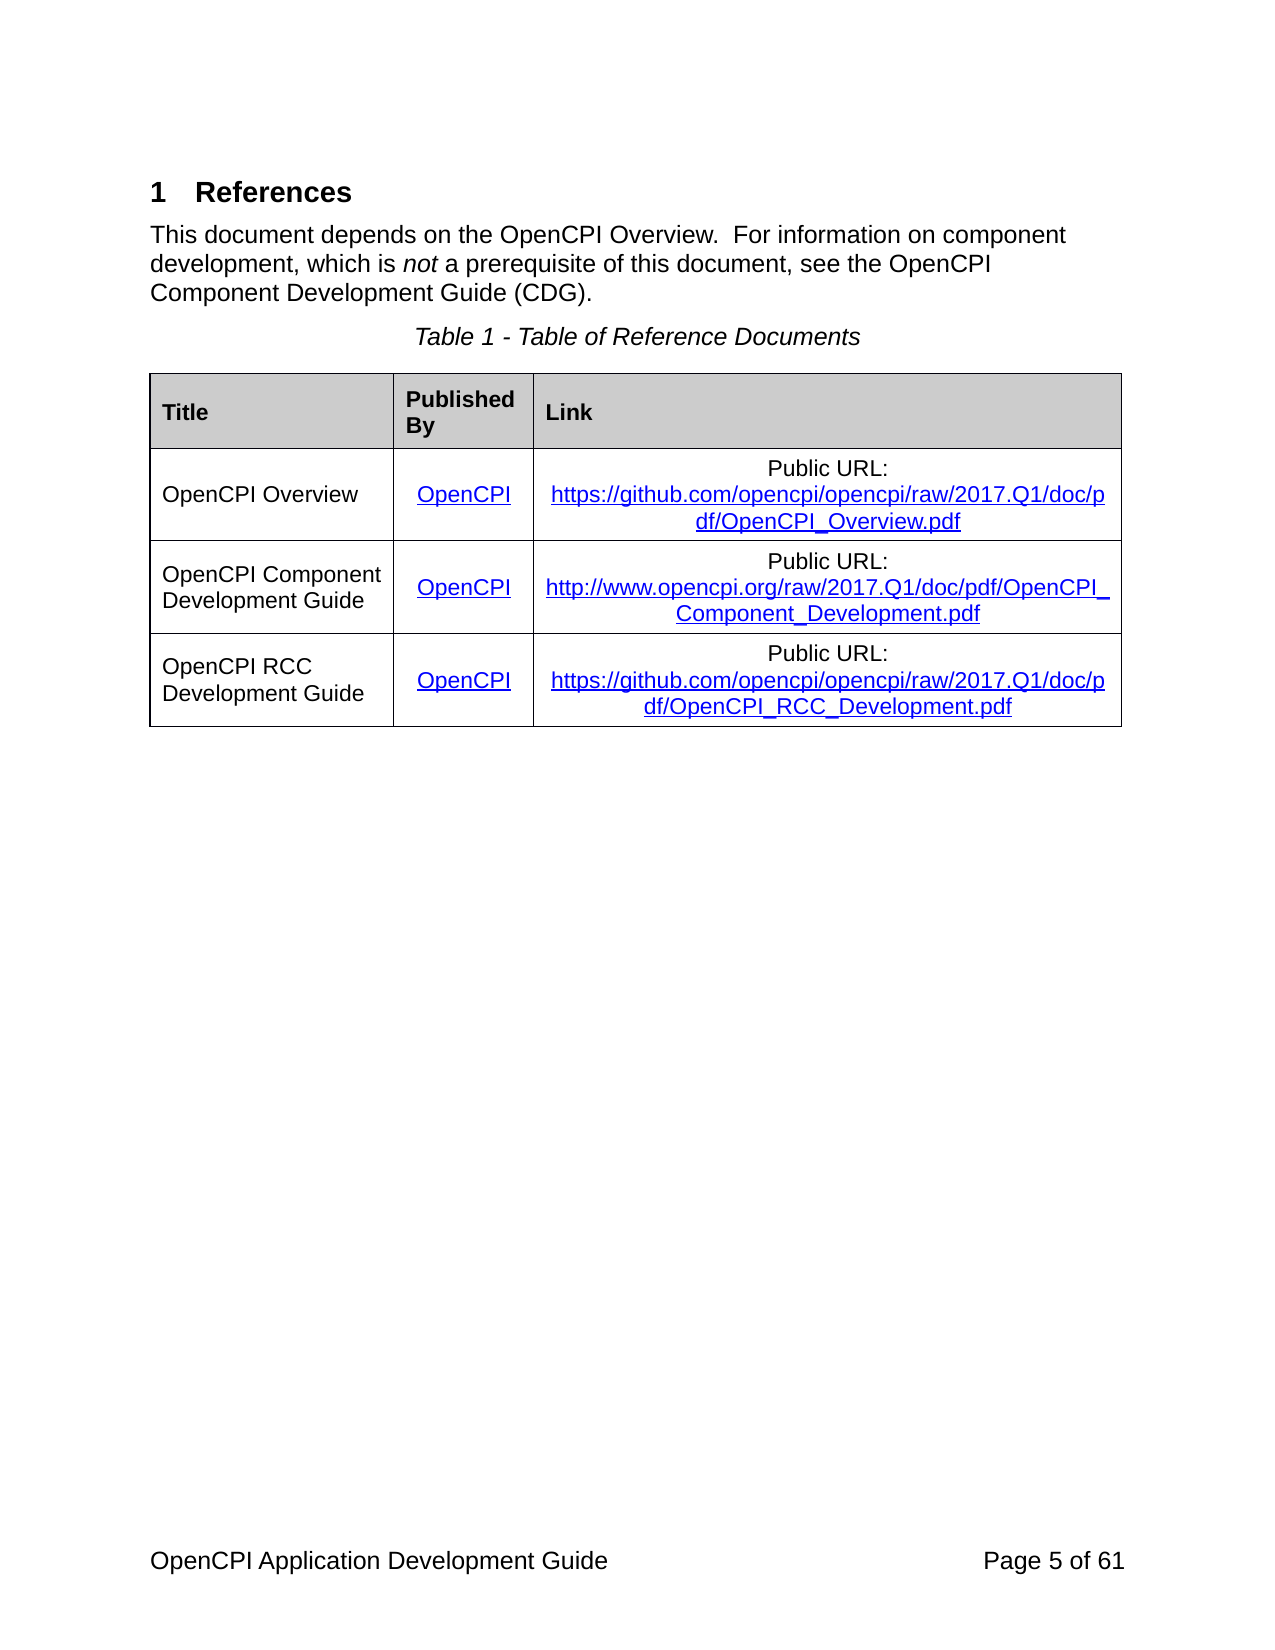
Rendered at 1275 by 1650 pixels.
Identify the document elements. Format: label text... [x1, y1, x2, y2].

table_cell Public URL: http://www.opencpi.org/raw/2017.Q1/doc/pdf/OpenCPI_Component_Development.pdf [534, 541, 1121, 633]
table_cell OpenCPI [394, 541, 533, 633]
table_cell OpenCPI RCC Development Guide [151, 634, 393, 726]
table_header Published By [394, 374, 533, 448]
table_header Title [151, 374, 393, 448]
table_cell OpenCPI [394, 634, 533, 726]
table_cell OpenCPI [394, 449, 533, 540]
text This document depends on the OpenCPI Overview. For information on component development, which is not a prerequisite of this document, see the OpenCPI Component Development Guide (CDG). [150, 221, 1125, 307]
table_cell Public URL: https://github.com/opencpi/opencpi/raw/2017.Q1/doc/pdf/OpenCPI_RCC_Development.pdf [534, 634, 1121, 726]
table_cell OpenCPI Overview [151, 449, 393, 540]
subtitle References [150, 175, 1125, 208]
text Table 1 - Table of Reference Documents [150, 322, 1125, 351]
table_cell Public URL: https://github.com/opencpi/opencpi/raw/2017.Q1/doc/pdf/OpenCPI_Overview.pdf [534, 449, 1121, 540]
table_header Link [534, 374, 1121, 448]
table_cell OpenCPI Component Development Guide [151, 541, 393, 633]
